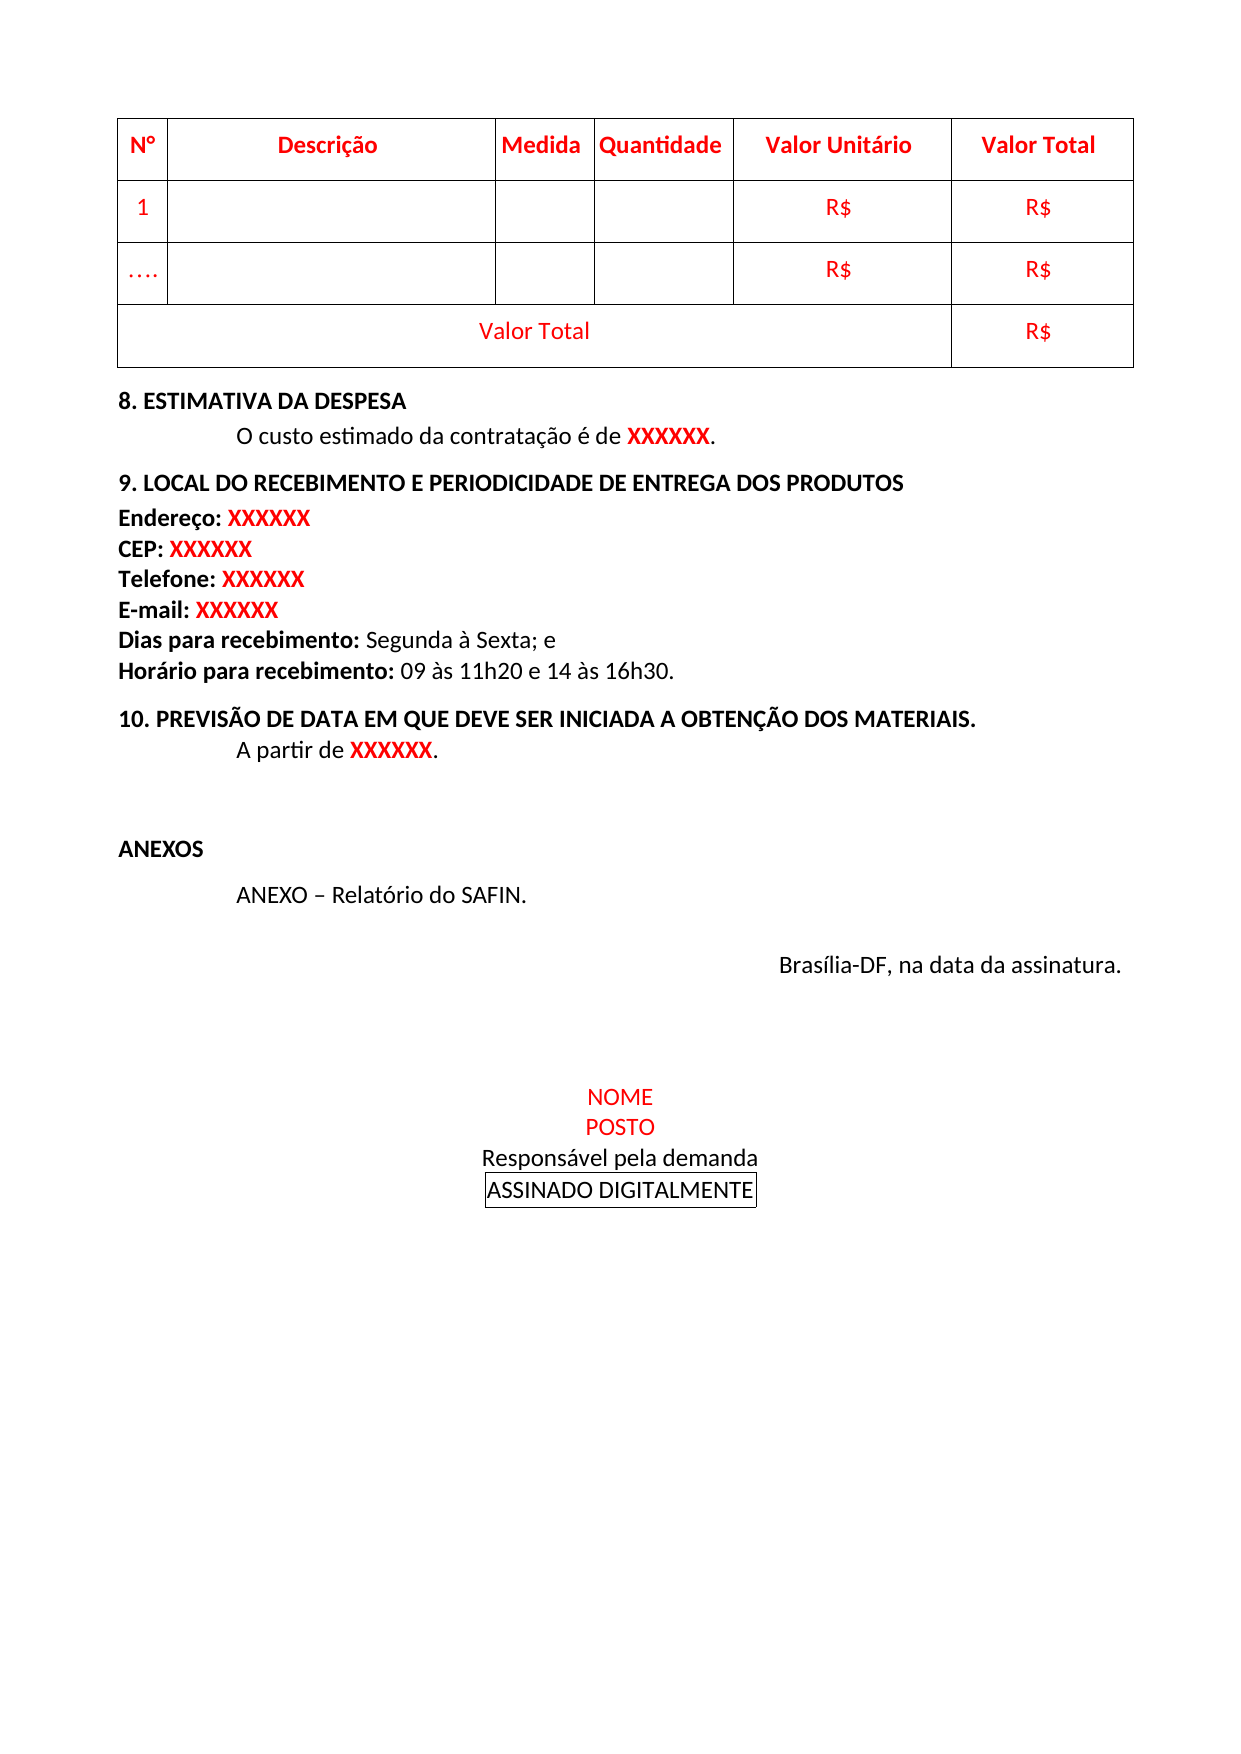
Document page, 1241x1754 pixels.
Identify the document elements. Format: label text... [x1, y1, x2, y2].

table_header Valor Unitário [734, 119, 951, 180]
text Telefone: XXXXXX [118, 563, 1122, 594]
table_cell …. [118, 243, 167, 304]
table_cell [595, 243, 733, 304]
text 10. PREVISÃO DE DATA EM QUE DEVE SER INICIADA A OBTENÇÃO DOS MATERIAIS. [118, 703, 1122, 734]
text ANEXO – Relatório do SAFIN. [236, 880, 1122, 910]
table_cell Valor Total [118, 305, 951, 367]
table_cell [496, 243, 594, 304]
text [757, 1172, 1122, 1207]
text Brasília-DF, na data da assinatura. [118, 950, 1122, 980]
text 9. LOCAL DO RECEBIMENTO E PERIODICIDADE DE ENTREGA DOS PRODUTOS [118, 467, 1122, 498]
text ANEXOS [118, 834, 1122, 863]
table_header N° [118, 119, 167, 180]
text Endereço: XXXXXX [118, 502, 1122, 533]
table_cell R$ [952, 181, 1133, 242]
table_cell 1 [118, 181, 167, 242]
text Horário para recebimento: 09 às 11h20 e 14 às 16h30. [118, 655, 1122, 685]
table_cell [595, 181, 733, 242]
text ASSINADO DIGITALMENTE [486, 1173, 756, 1207]
table_header Medida [496, 119, 594, 180]
table_header Descrição [168, 119, 495, 180]
table_header Valor Total [952, 119, 1133, 180]
table_cell [168, 243, 495, 304]
text A partir de XXXXXX. [118, 734, 1122, 764]
table_cell [496, 181, 594, 242]
text Responsável pela demanda [118, 1142, 1122, 1172]
text 8. ESTIMATIVA DA DESPESA [118, 385, 1122, 416]
text O custo estimado da contratação é de XXXXXX. [118, 420, 1122, 451]
table_cell R$ [952, 243, 1133, 304]
table_cell [168, 181, 495, 242]
text [118, 1172, 485, 1207]
table_cell R$ [952, 305, 1133, 367]
text Dias para recebimento: Segunda à Sexta; e [118, 624, 1122, 655]
table_cell R$ [734, 243, 951, 304]
text CEP: XXXXXX [118, 533, 1122, 563]
text E-mail: XXXXXX [118, 594, 1122, 624]
text NOME [118, 1081, 1122, 1111]
table_cell R$ [734, 181, 951, 242]
text POSTO [118, 1111, 1122, 1142]
table_header Quantidade [595, 119, 733, 180]
